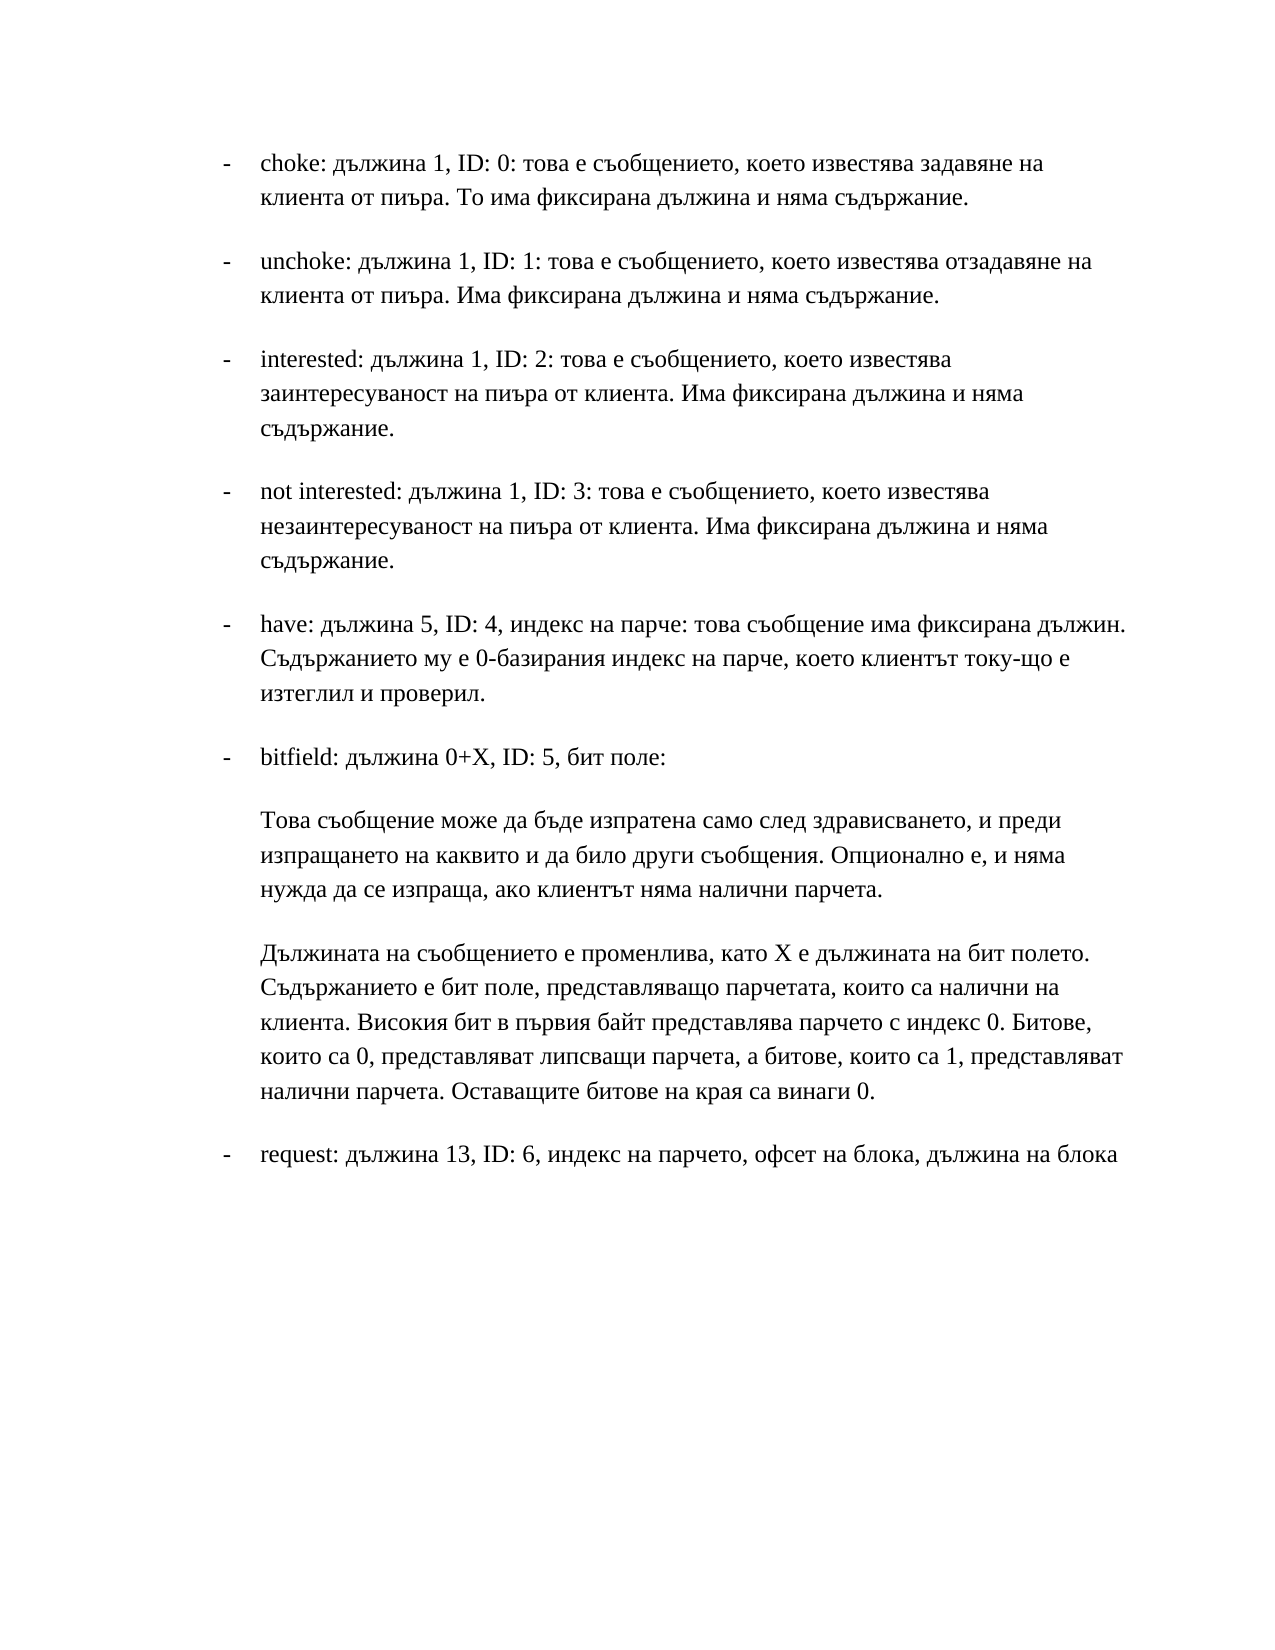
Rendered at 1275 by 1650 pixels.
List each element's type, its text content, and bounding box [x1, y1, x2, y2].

text Дължината на съобщението е променлива, като Х е дължината на бит полето. Съдържанието е бит поле, представляващо парчетата, които са налични на клиента. Високия бит в първия байт представлява парчето с индекс 0. Битове, които са 0, представляват липсващи парчета, а битове, които са 1, представляват налични парчета. Оставащите битове на края са винаги 0. [260, 938, 1127, 1104]
list interested: дължина 1, ID: 2: това е съобщението, което известява заинтересуваност на пиъра от клиента. Има фиксирана дължина и няма съдържание. [223, 344, 1127, 442]
list unchoke: дължина 1, ID: 1: това е съобщението, което известява отзадавяне на клиента от пиъра. Има фиксирана дължина и няма съдържание. [223, 246, 1127, 309]
text Това съобщение може да бъде изпратена само след здрависването, и преди изпращането на каквито и да било други съобщения. Опционално е, и няма нужда да се изпраща, ако клиентът няма налични парчета. [260, 805, 1127, 903]
list choke: дължина 1, ID: 0: това е съобщението, което известява задавяне на клиента от пиъра. То има фиксирана дължина и няма съдържание. [223, 148, 1127, 211]
list bitfield: дължина 0+X, ID: 5, бит поле: [223, 742, 1127, 770]
list have: дължина 5, ID: 4, индекс на парче: това съобщение има фиксирана дължин. Съдържанието му е 0-базирания индекс на парче, което клиентът току-що е изтеглил и проверил. [223, 609, 1127, 707]
list request: дължина 13, ID: 6, индекс на парчето, офсет на блока, дължина на блока [223, 1139, 1127, 1168]
list not interested: дължина 1, ID: 3: това е съобщението, което известява незаинтересуваност на пиъра от клиента. Има фиксирана дължина и няма съдържание. [223, 476, 1127, 574]
